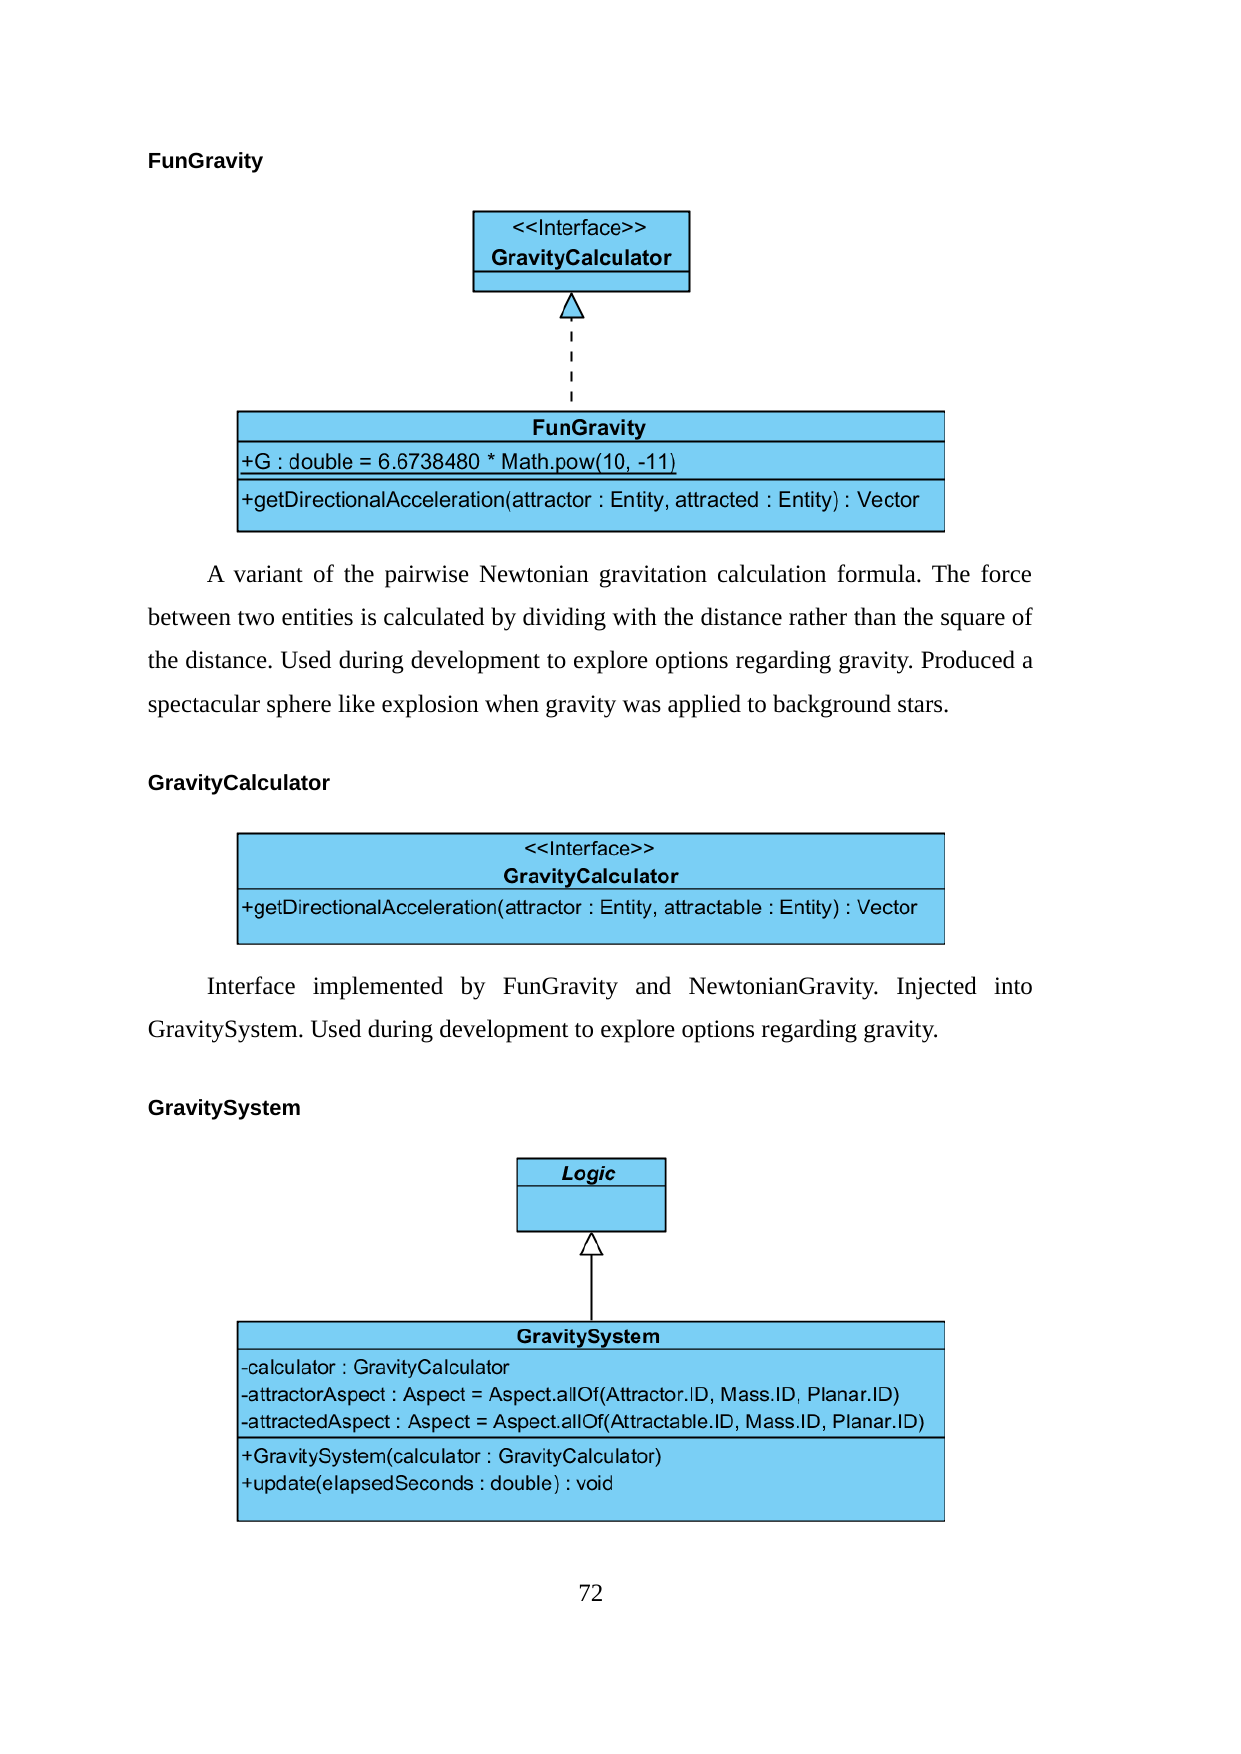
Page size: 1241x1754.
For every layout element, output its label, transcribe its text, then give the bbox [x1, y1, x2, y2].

text A variant of the pairwise Newtonian gravitation calculation formula. The force between two entities is calculated by dividing with the distance rather than the square of the distance. Used during development to explore options regarding gravity. Produced a spectacular sphere like explosion when gravity was applied to background stars. [148, 559, 1033, 717]
picture [236, 832, 945, 945]
picture [236, 1157, 945, 1522]
picture [236, 210, 945, 533]
subtitle FunGravity [148, 148, 1033, 173]
text Interface implemented by FunGravity and NewtonianGravity. Injected into GravitySystem. Used during development to explore options regarding gravity. [148, 971, 1033, 1043]
subtitle GravityCalculator [148, 769, 1033, 794]
subtitle GravitySystem [148, 1095, 1033, 1120]
